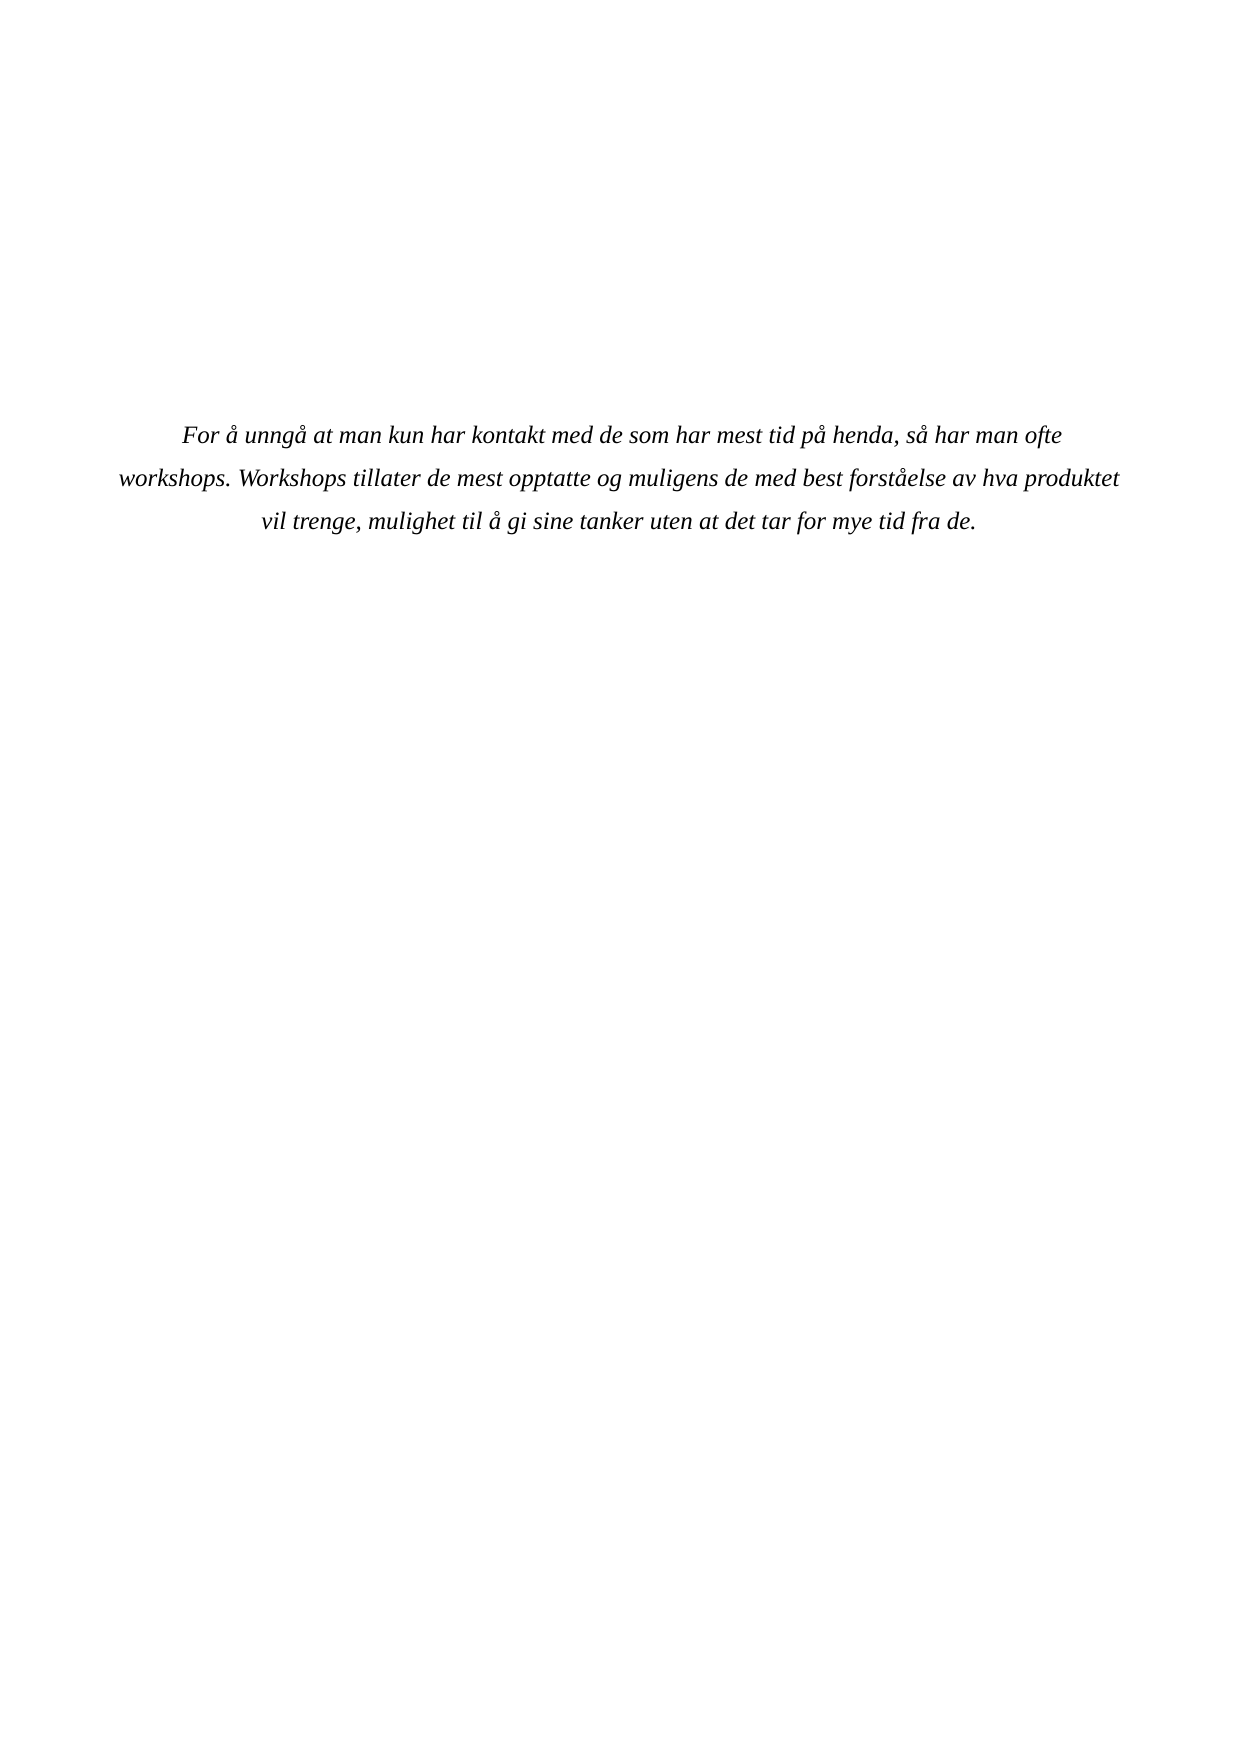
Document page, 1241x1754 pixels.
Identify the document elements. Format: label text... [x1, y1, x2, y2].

text For å unngå at man kun har kontakt med de som har mest tid på henda, så har man ofte workshops. Workshops tillater de mest opptatte og muligens de med best forståelse av hva produktet vil trenge, mulighet til å gi sine tanker uten at det tar for mye tid fra de. [118, 420, 1122, 535]
